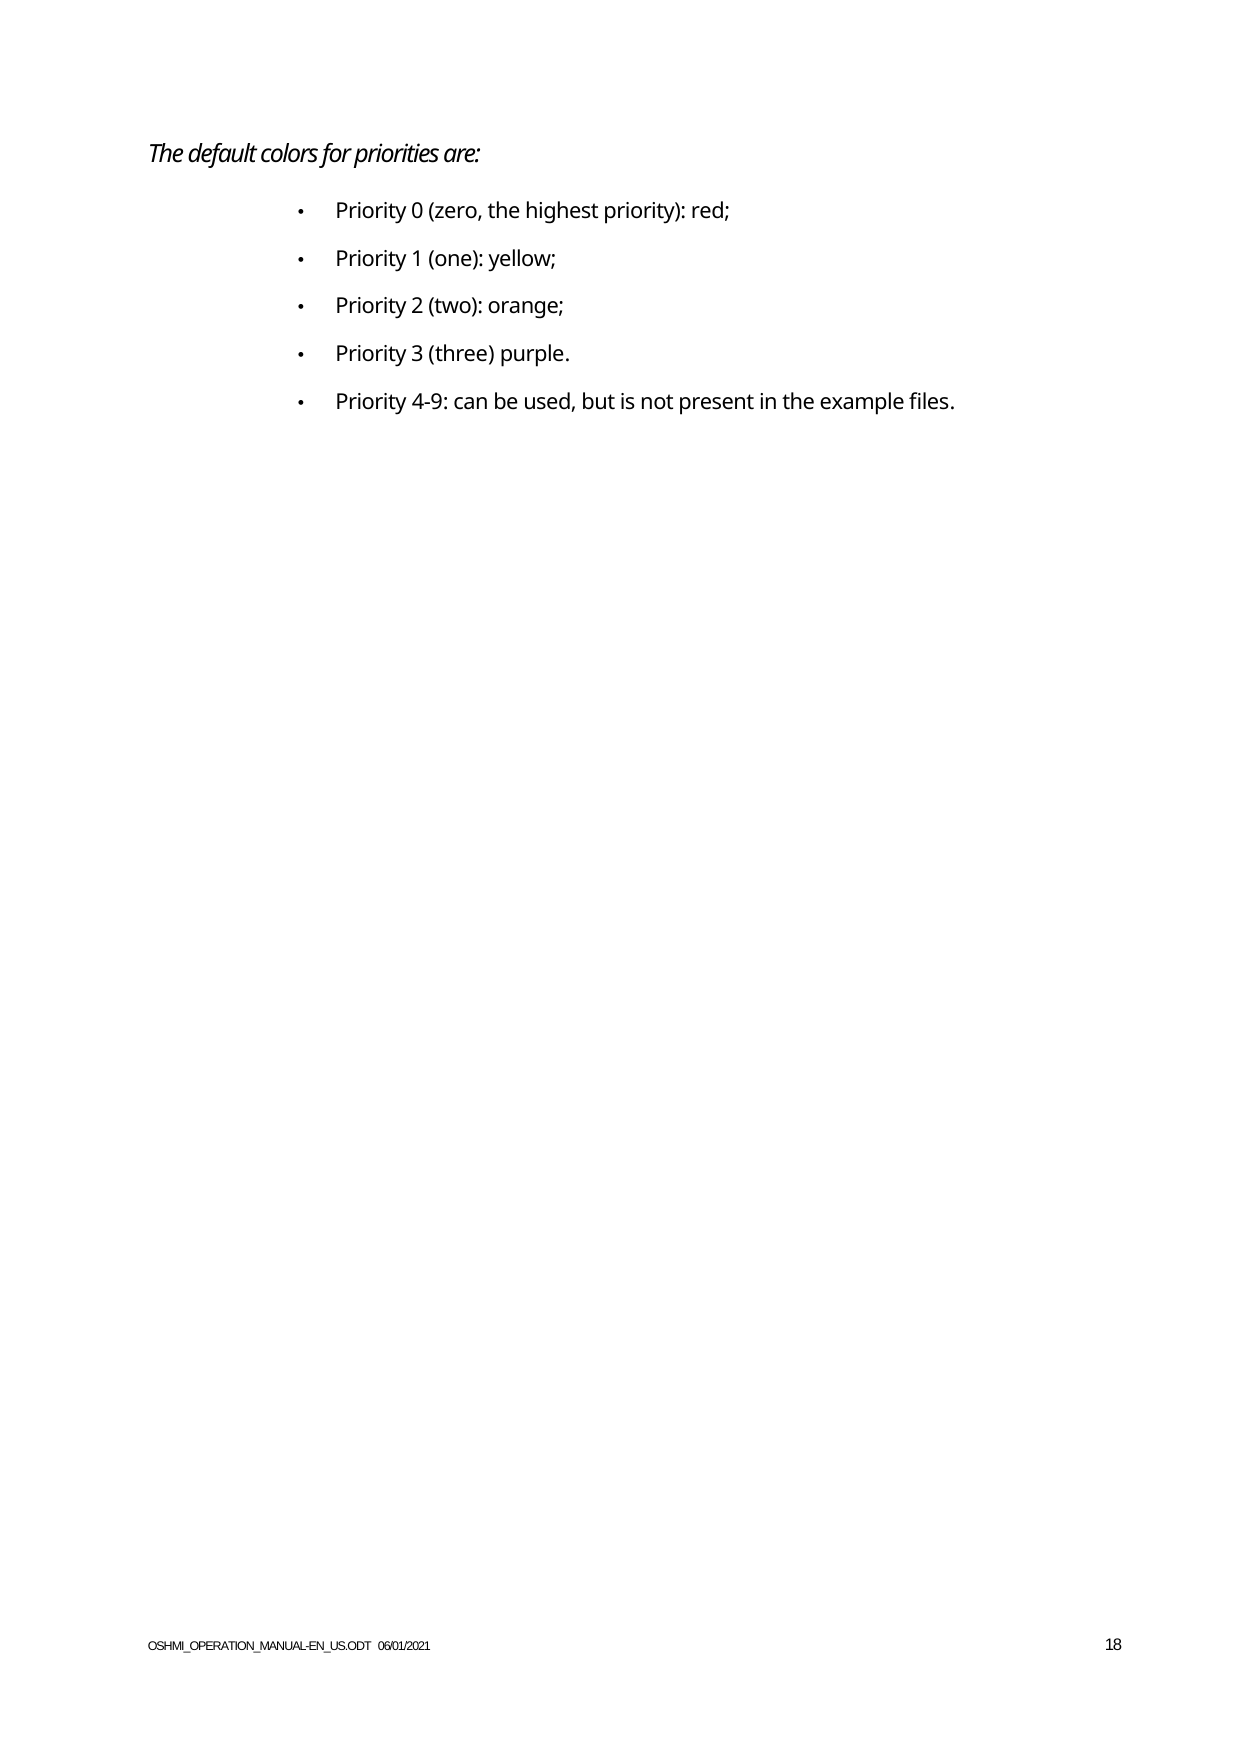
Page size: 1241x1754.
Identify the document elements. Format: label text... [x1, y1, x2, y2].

subtitle The default colors for priorities are: [148, 136, 1122, 170]
subtitle Priority 3 (three) purple. [298, 338, 1122, 368]
subtitle Priority 1 (one): yellow; [298, 243, 1122, 272]
subtitle Priority 0 (zero, the highest priority): red; [298, 195, 1122, 225]
subtitle Priority 4-9: can be used, but is not present in the example files. [298, 386, 1122, 416]
subtitle Priority 2 (two): orange; [298, 290, 1122, 320]
